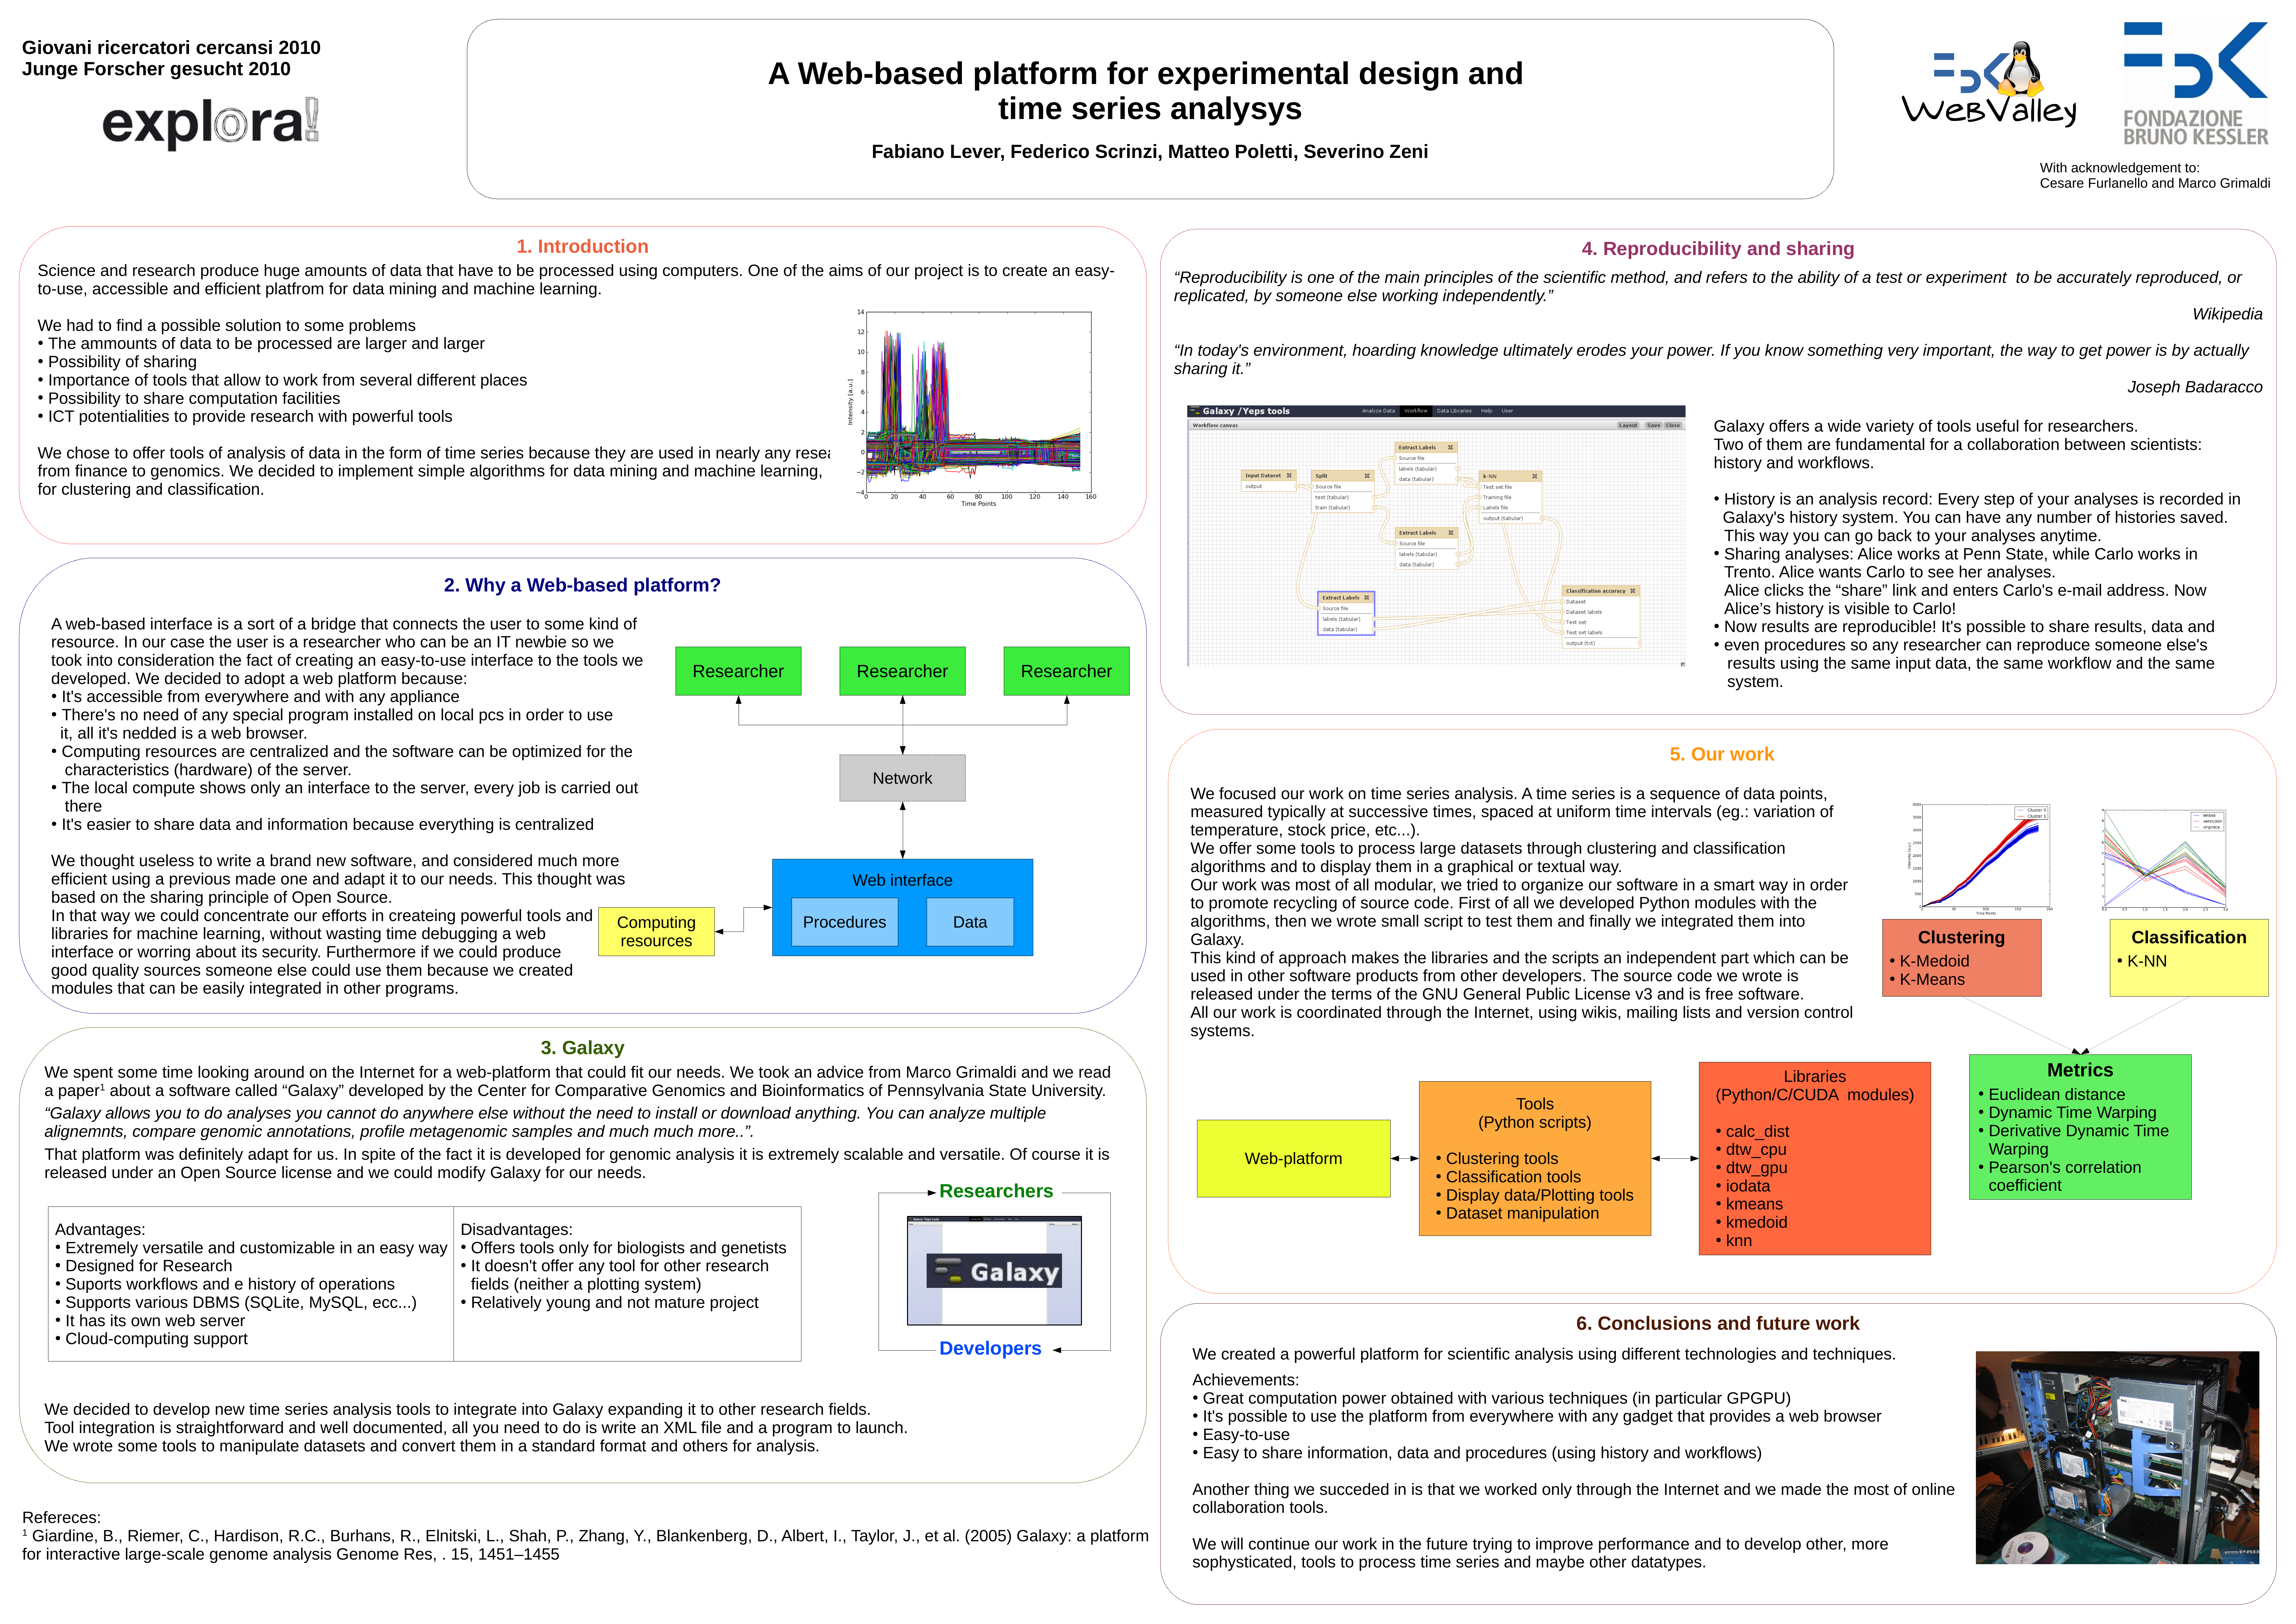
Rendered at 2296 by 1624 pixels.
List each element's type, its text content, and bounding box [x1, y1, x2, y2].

text_box 2. Why a Web-based platform? [19, 558, 1147, 1014]
text_box 4. Reproducibility and sharing “Reproducibility is one of the main principles of the scientific method, and refers to the ability of a test or experiment to be accurately reproduced, or replicated, by someone else working independently.” Wikipedia “In today's environment, hoarding knowledge ultimately erodes your power. If you know something very important, the way to get power is by actually sharing it.” Joseph Badaracco [1160, 229, 2277, 715]
picture [1976, 1351, 2259, 1564]
text_box Data [927, 898, 1014, 946]
text_box Advantages: Extremely versatile and customizable in an easy way Designed for Research Suports workflows and e history of operations Supports various DBMS (SQLite, MySQL, ecc...) It has its own web server Cloud-computing support [48, 1206, 454, 1361]
text_box 5. Our work [1168, 729, 2277, 1294]
picture [2124, 22, 2269, 145]
picture [1902, 39, 2076, 128]
text_box Giovani ricercatori cercansi 2010 Junge Forscher gesucht 2010 [19, 34, 459, 102]
text_box Classification K-NN [2110, 919, 2269, 997]
text_box We created a powerful platform for scientific analysis using different technologies and techniques. Achievements: Great computation power obtained with various techniques (in particular GPGPU) It's possible to use the platform from everywhere with any gadget that provides a web browser Easy-to-use Easy to share information, data and procedures (using history and workflows) Another thing we succeded in is that we worked only through the Internet and we made the most of online collaboration tools. We will continue our work in the future trying to improve performance and to develop other, more sophysticated, tools to process time series and maybe other datatypes. [1189, 1342, 1979, 1599]
text_box 6. Conclusions and future work [1160, 1303, 2277, 1605]
text_box A web-based interface is a sort of a bridge that connects the user to some kind of resource. In our case the user is a researcher who can be an IT newbie so we took into consideration the fact of creating an easy-to-use interface to the tools we developed. We decided to adopt a web platform because: It's accessible from everywhere and with any appliance There's no need of any special program installed on local pcs in order to use it, all it's nedded is a web browser. Computing resources are centralized and the software can be optimized for the characteristics (hardware) of the server. The local compute shows only an interface to the server, every job is carried out there It's easier to share data and information because everything is centralized We thought useless to write a brand new software, and considered much more efficient using a previous made one and adapt it to our needs. This thought was based on the sharing principle of Open Source. In that way we could concentrate our efforts in createing powerful tools and libraries for machine learning, without wasting time debugging a web interface or worring about its security. Furthermore if we could produce good quality sources someone else could use them because we created modules that can be easily integrated in other programs. [48, 612, 647, 1043]
picture [102, 96, 338, 156]
text_box A Web-based platform for experimental design and time series analysys Fabiano Lever, Federico Scrinzi, Matteo Poletti, Severino Zeni [467, 19, 1834, 199]
text_box Researcher [840, 647, 966, 695]
text_box Tools (Python scripts) Clustering tools Classification tools Display data/Plotting tools Dataset manipulation [1419, 1081, 1651, 1236]
text_box Network [840, 755, 966, 801]
text_box Researcher [1004, 647, 1130, 695]
text_box Disadvantages: Offers tools only for biologists and genetists It doesn't offer any tool for other research fields (neither a plotting system) Relatively young and not mature project [454, 1206, 801, 1361]
text_box Libraries (Python/C/CUDA modules) calc_dist dtw_cpu dtw_gpu iodata kmeans kmedoid knn [1699, 1062, 1931, 1255]
text_box Clustering K-Medoid K-Means [1882, 919, 2042, 997]
text_box Web-platform [1197, 1120, 1391, 1197]
text_box Researchers [936, 1178, 1062, 1208]
text_box Computing resources [598, 907, 715, 956]
text_box Developers [936, 1335, 1053, 1365]
text_box With acknowledgement to: Cesare Furlanello and Marco Grimaldi [2037, 158, 2279, 197]
text_box We focused our work on time series analysis. A time series is a sequence of data points, measured typically at successive times, spaced at uniform time intervals (eg.: variation of temperature, stock price, etc...). We offer some tools to process large datasets through clustering and classification algorithms and to display them in a graphical or textual way. Our work was most of all modular, we tried to organize our software in a smart way in order to promote recycling of source code. First of all we developed Python modules with the algorithms, then we wrote small script to test them and finally we integrated them into Galaxy. This kind of approach makes the libraries and the scripts an independent part which can be used in other software products from other developers. The source code we wrote is released under the terms of the GNU General Public License v3 and is free software. All our work is coordinated through the Internet, using wikis, mailing lists and version control systems. [1187, 782, 1863, 1071]
picture [830, 289, 1120, 515]
picture [908, 1217, 1081, 1325]
text_box 1. Introduction Science and research produce huge amounts of data that have to be processed using computers. One of the aims of our project is to create an easy-to-use, accessible and efficient platfrom for data mining and machine learning. We had to find a possible solution to some problems The ammounts of data to be processed are larger and larger Possibility of sharing Importance of tools that allow to work from several different places Possibility to share computation facilities ICT potentialities to provide research with powerful tools We chose to offer tools of analysis of data in the form of time series because they are used in nearly any research field, from finance to genomics. We decided to implement simple algorithms for data mining and machine learning, for clustering and classification. [19, 226, 1147, 544]
text_box Researcher [676, 647, 801, 695]
text_box Galaxy offers a wide variety of tools useful for researchers. Two of them are fundamental for a collaboration between scientists: history and workflows. History is an analysis record: Every step of your analyses is recorded in Galaxy's history system. You can have any number of histories saved. This way you can go back to your analyses anytime. Sharing analyses: Alice works at Penn State, while Carlo works in Trento. Alice wants Carlo to see her analyses. Alice clicks the “share” link and enters Carlo's e-mail address. Now Alice’s history is visible to Carlo! Now results are reproducible! It's possible to share results, data and even procedures so any researcher can reproduce someone else's results using the same input data, the same workflow and the same system. [1711, 396, 2252, 726]
text_box Metrics Euclidean distance Dynamic Time Warping Derivative Dynamic Time Warping Pearson's correlation coefficient [1969, 1054, 2192, 1200]
picture [1187, 405, 1686, 666]
text_box Refereces: 1 Giardine, B., Riemer, C., Hardison, R.C., Burhans, R., Elnitski, L., Shah, P., Zhang, Y., Blankenberg, D., Albert, I., Taylor, J., et al. (2005) Galaxy: a platform for interactive large-scale genome analysis Genome Res, . 15, 1451–1455 [19, 1506, 1174, 1620]
text_box Procedures [792, 898, 898, 946]
text_box Web interface [772, 859, 1033, 956]
text_box 3. Galaxy We spent some time looking around on the Internet for a web-platform that could fit our needs. We took an advice from Marco Grimaldi and we read a paper1 about a software called “Galaxy” developed by the Center for Comparative Genomics and Bioinformatics of Pennsylvania State University. “Galaxy allows you to do analyses you cannot do anywhere else without the need to install or download anything. You can analyze multiple alignemnts, compare genomic annotations, profile metagenomic samples and much much more..”. That platform was definitely adapt for us. In spite of the fact it is developed for genomic analysis it is extremely scalable and versatile. Of course it is released under an Open Source license and we could modify Galaxy for our needs. We decided to develop new time series analysis tools to integrate into Galaxy expanding it to other research fields. Tool integration is straightforward and well documented, all you need to do is write an XML file and a program to launch. We wrote some tools to manipulate datasets and convert them in a standard format and others for analysis. [19, 1027, 1147, 1483]
